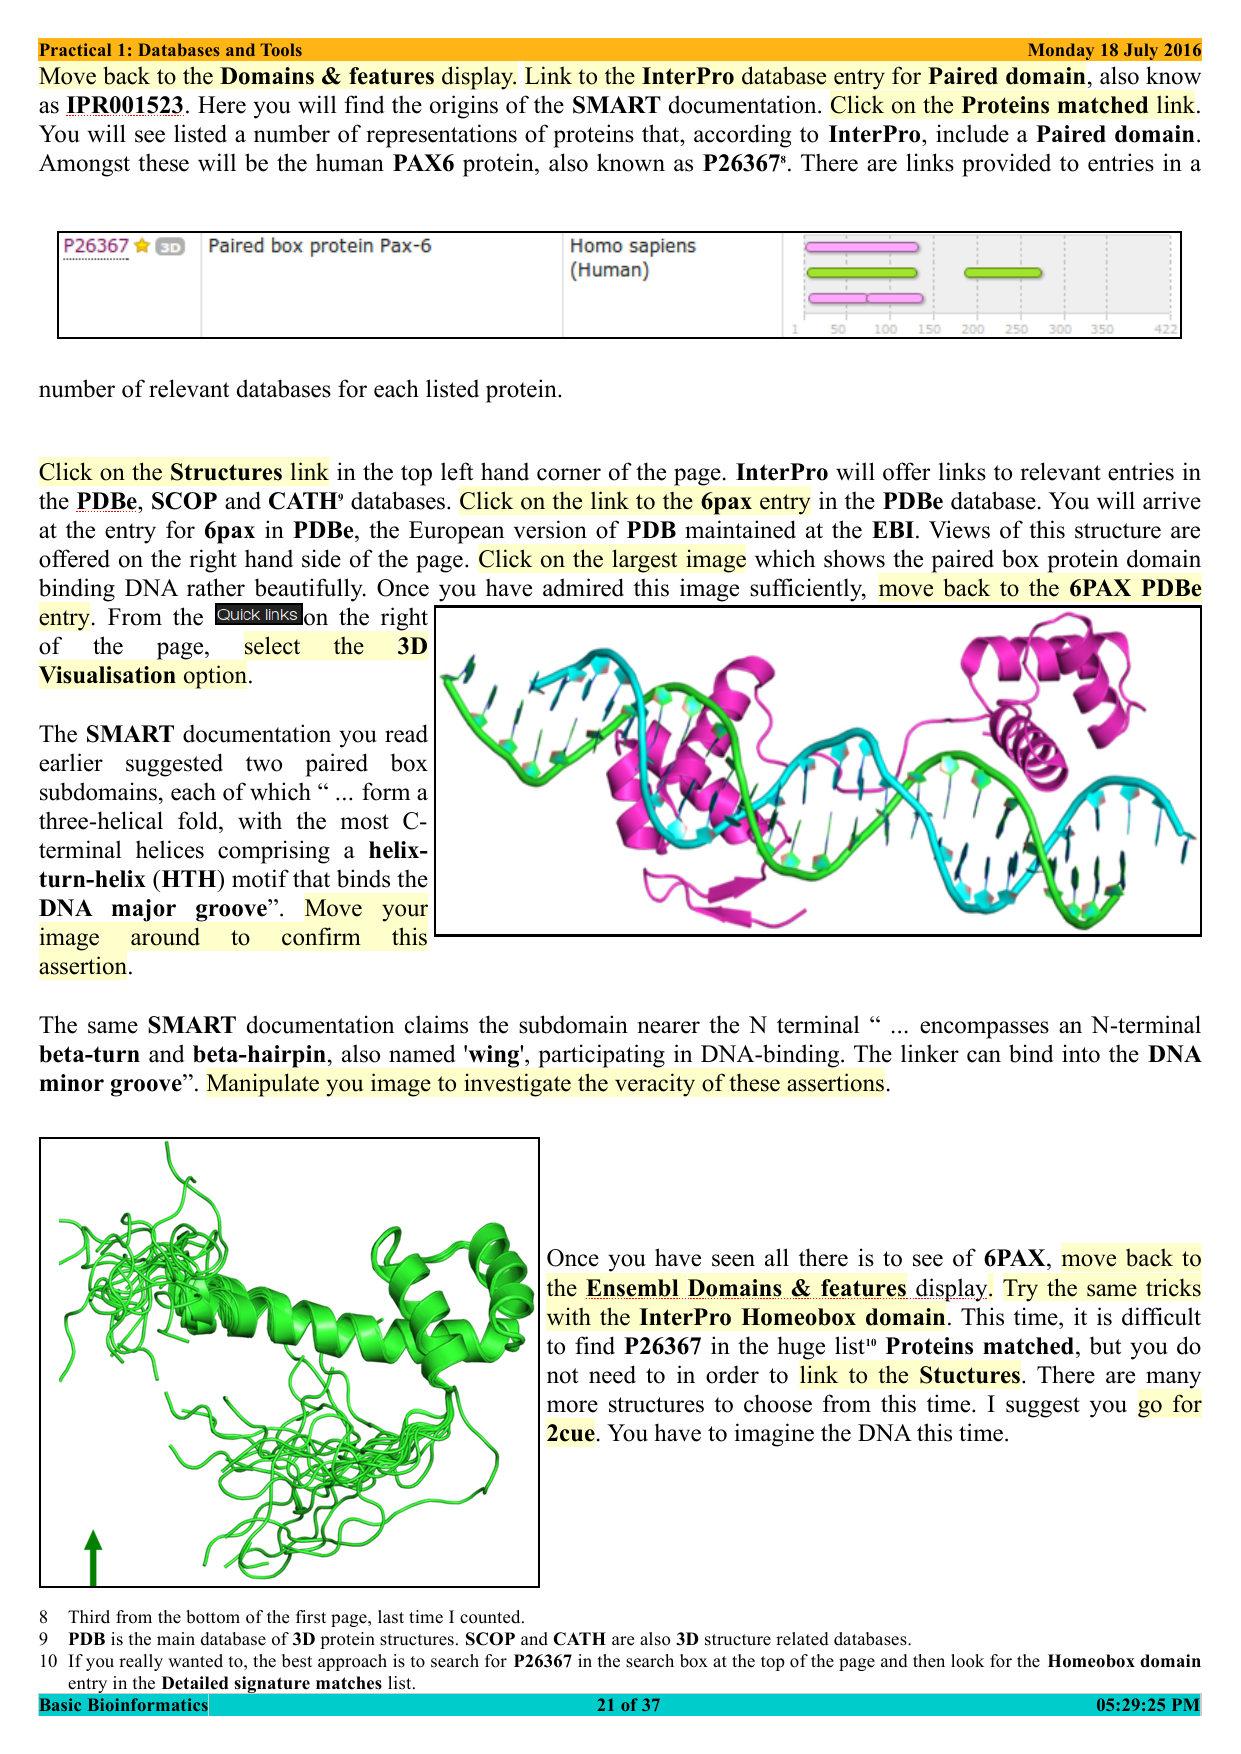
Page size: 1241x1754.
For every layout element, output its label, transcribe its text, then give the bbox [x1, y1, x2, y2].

picture [217, 605, 301, 623]
text PDB is the main database of 3D protein structures. SCOP and CATH are also 3D structure related databases. [38, 1627, 1202, 1649]
text Move back to the Domains & features display. Link to the InterPro database entry for Paired domain, also know as IPR001523. Here you will find the origins of the SMART documentation. Click on the Proteins matched link. You will see listed a number of representations of proteins that, according to InterPro, include a Paired domain. Amongst these will be the human PAX6 protein, also known as P26367. There are links provided to entries in a number of relevant databases for each listed protein. [38, 61, 1202, 403]
picture [41, 1139, 538, 1586]
text Click on the Structures link in the top left hand corner of the page. InterPro will offer links to relevant entries in the PDBe, SCOP and CATH databases. Click on the link to the 6pax entry in the PDBe database. You will arrive at the entry for 6pax in PDBe, the European version of PDB maintained at the EBI. Views of this structure are offered on the right hand side of the page. Click on the largest image which shows the paired box protein domain binding DNA rather beautifully. Once you have admired this image sufficiently, move back to the 6PAX PDBe entry. From the on the right of the page, select the 3D Visualisation option. [38, 457, 1202, 689]
picture [436, 608, 1200, 934]
picture [59, 233, 1180, 337]
text The SMART documentation you read earlier suggested two paired box subdomains, each of which “ ... form a three-helical fold, with the most C-terminal helices comprising a helix-turn-helix (HTH) motif that binds the DNA major groove”. Move your image around to confirm this assertion. [38, 718, 1202, 980]
text The same SMART documentation claims the subdomain nearer the N terminal “ ... encompasses an N-terminal beta-turn and beta-hairpin, also named 'wing', participating in DNA-binding. The linker can bind into the DNA minor groove”. Manipulate you image to investigate the veracity of these assertions. [38, 1009, 1202, 1097]
text If you really wanted to, the best approach is to search for P26367 in the search box at the top of the page and then look for the Homeobox domain entry in the Detailed signature matches list. [38, 1649, 1202, 1693]
text Third from the bottom of the first page, last time I counted. [38, 1605, 1202, 1627]
text Once you have seen all there is to see of 6PAX, move back to the Ensembl Domains & features display. Try the same tricks with the InterPro Homeobox domain. This time, it is difficult to find P26367 in the huge list Proteins matched, but you do not need to in order to link to the Stuctures. There are many more structures to choose from this time. I suggest you go for 2cue. You have to imagine the DNA this time. [540, 1243, 1202, 1447]
